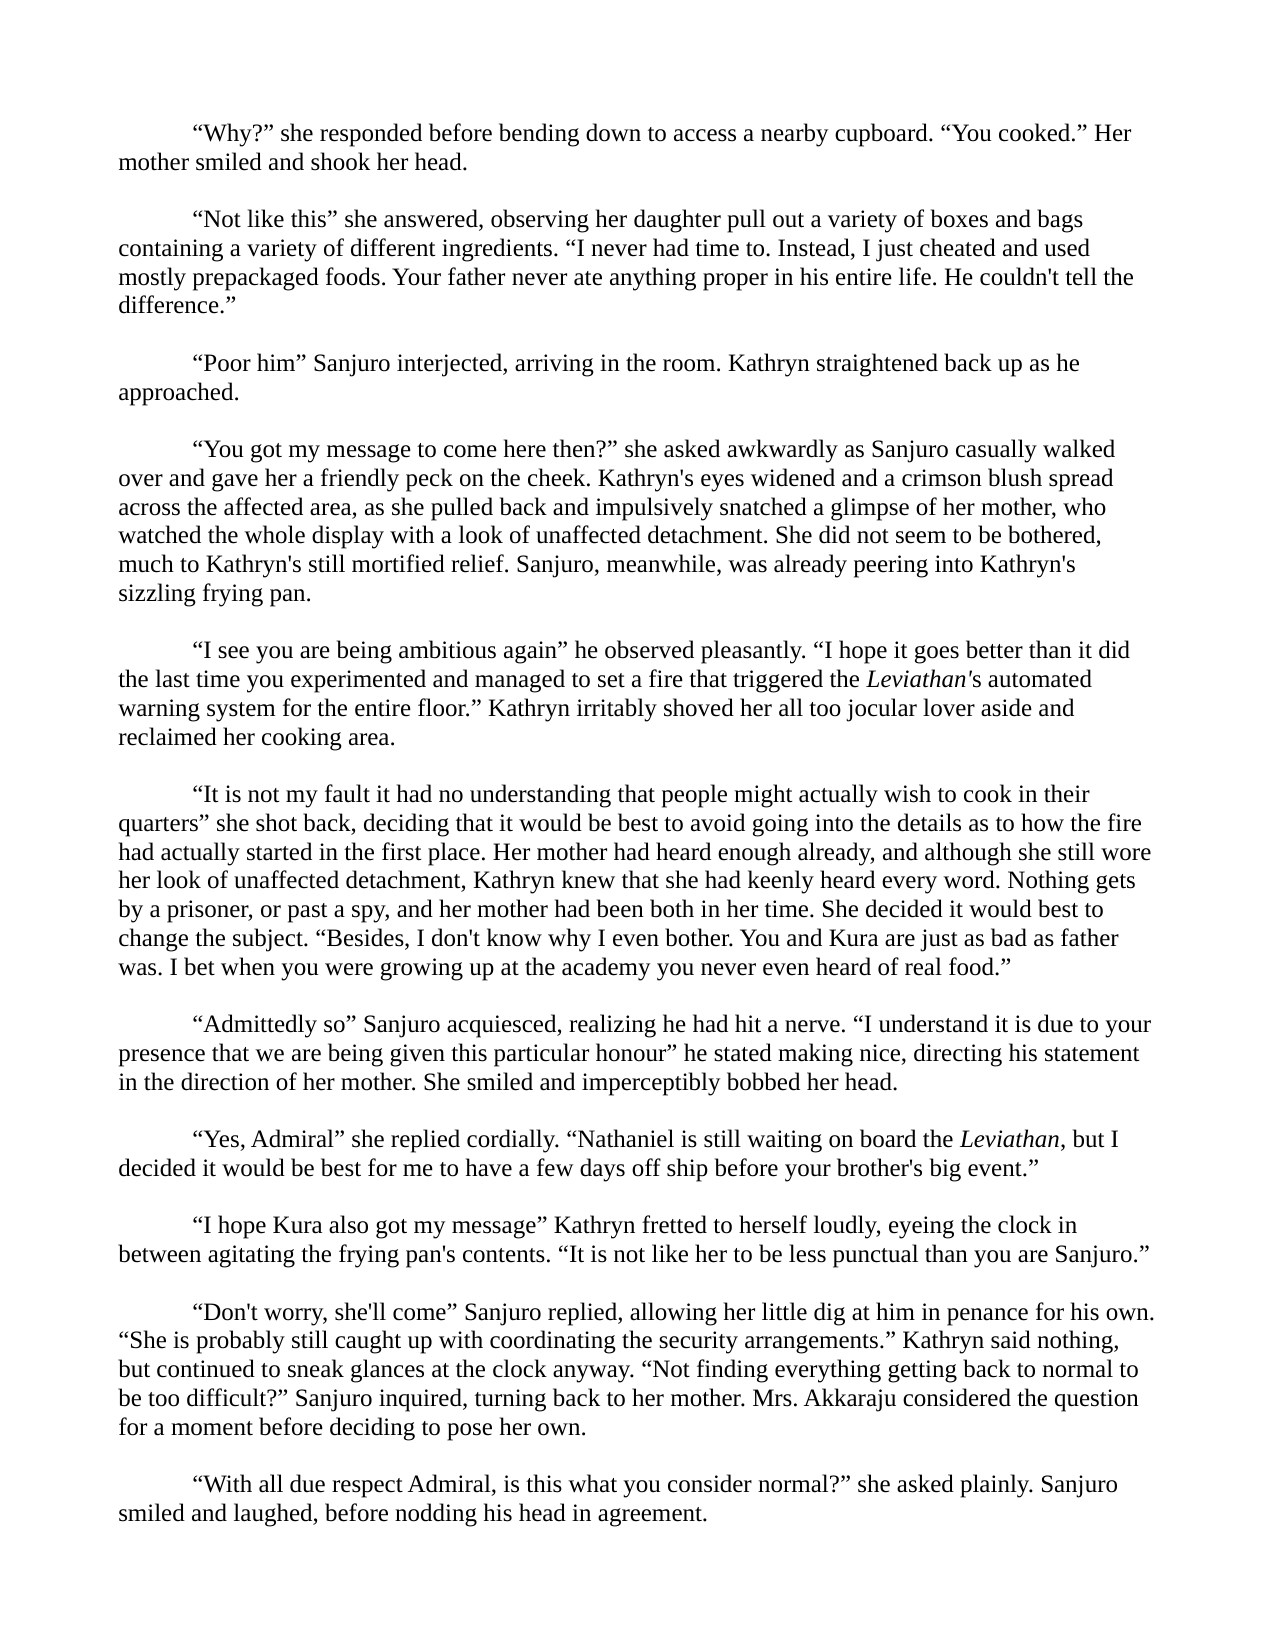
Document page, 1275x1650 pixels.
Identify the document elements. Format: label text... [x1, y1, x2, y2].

text “Why?” she responded before bending down to access a nearby cupboard. “You cooked.” Her mother smiled and shook her head. [118, 118, 1157, 176]
text “You got my message to come here then?” she asked awkwardly as Sanjuro casually walked over and gave her a friendly peck on the cheek. Kathryn's eyes widened and a crimson blush spread across the affected area, as she pulled back and impulsively snatched a glimpse of her mother, who watched the whole display with a look of unaffected detachment. She did not seem to be bothered, much to Kathryn's still mortified relief. Sanjuro, meanwhile, was already peering into Kathryn's sizzling frying pan. [118, 434, 1157, 607]
text “Don't worry, she'll come” Sanjuro replied, allowing her little dig at him in penance for his own. “She is probably still caught up with coordinating the security arrangements.” Kathryn said nothing, but continued to sneak glances at the clock anyway. “Not finding everything getting back to normal to be too difficult?” Sanjuro inquired, turning back to her mother. Mrs. Akkaraju considered the question for a moment before deciding to pose her own. [118, 1297, 1157, 1441]
text “I see you are being ambitious again” he observed pleasantly. “I hope it goes better than it did the last time you experimented and managed to set a fire that triggered the Leviathan's automated warning system for the entire floor.” Kathryn irritably shoved her all too jocular lover aside and reclaimed her cooking area. [118, 636, 1157, 751]
text “Not like this” she answered, observing her daughter pull out a variety of boxes and bags containing a variety of different ingredients. “I never had time to. Instead, I just cheated and used mostly prepackaged foods. Your father never ate anything proper in his entire life. He couldn't tell the difference.” [118, 204, 1157, 319]
text “Poor him” Sanjuro interjected, arriving in the room. Kathryn straightened back up as he approached. [118, 348, 1157, 406]
text “Admittedly so” Sanjuro acquiesced, realizing he had hit a nerve. “I understand it is due to your presence that we are being given this particular honour” he stated making nice, directing his statement in the direction of her mother. She smiled and imperceptibly bobbed her head. [118, 1009, 1157, 1096]
text “I hope Kura also got my message” Kathryn fretted to herself loudly, eyeing the clock in between agitating the frying pan's contents. “It is not like her to be less punctual than you are Sanjuro.” [118, 1211, 1157, 1268]
text “It is not my fault it had no understanding that people might actually wish to cook in their quarters” she shot back, deciding that it would be best to avoid going into the details as to how the fire had actually started in the first place. Her mother had heard enough already, and although she still wore her look of unaffected detachment, Kathryn knew that she had keenly heard every word. Nothing gets by a prisoner, or past a spy, and her mother had been both in her time. She decided it would best to change the subject. “Besides, I don't know why I even bother. You and Kura are just as bad as father was. I bet when you were growing up at the academy you never even heard of real food.” [118, 779, 1157, 981]
text “Yes, Admiral” she replied cordially. “Nathaniel is still waiting on board the Leviathan, but I decided it would be best for me to have a few days off ship before your brother's big event.” [118, 1124, 1157, 1182]
text “With all due respect Admiral, is this what you consider normal?” she asked plainly. Sanjuro smiled and laughed, before nodding his head in agreement. [118, 1469, 1157, 1527]
